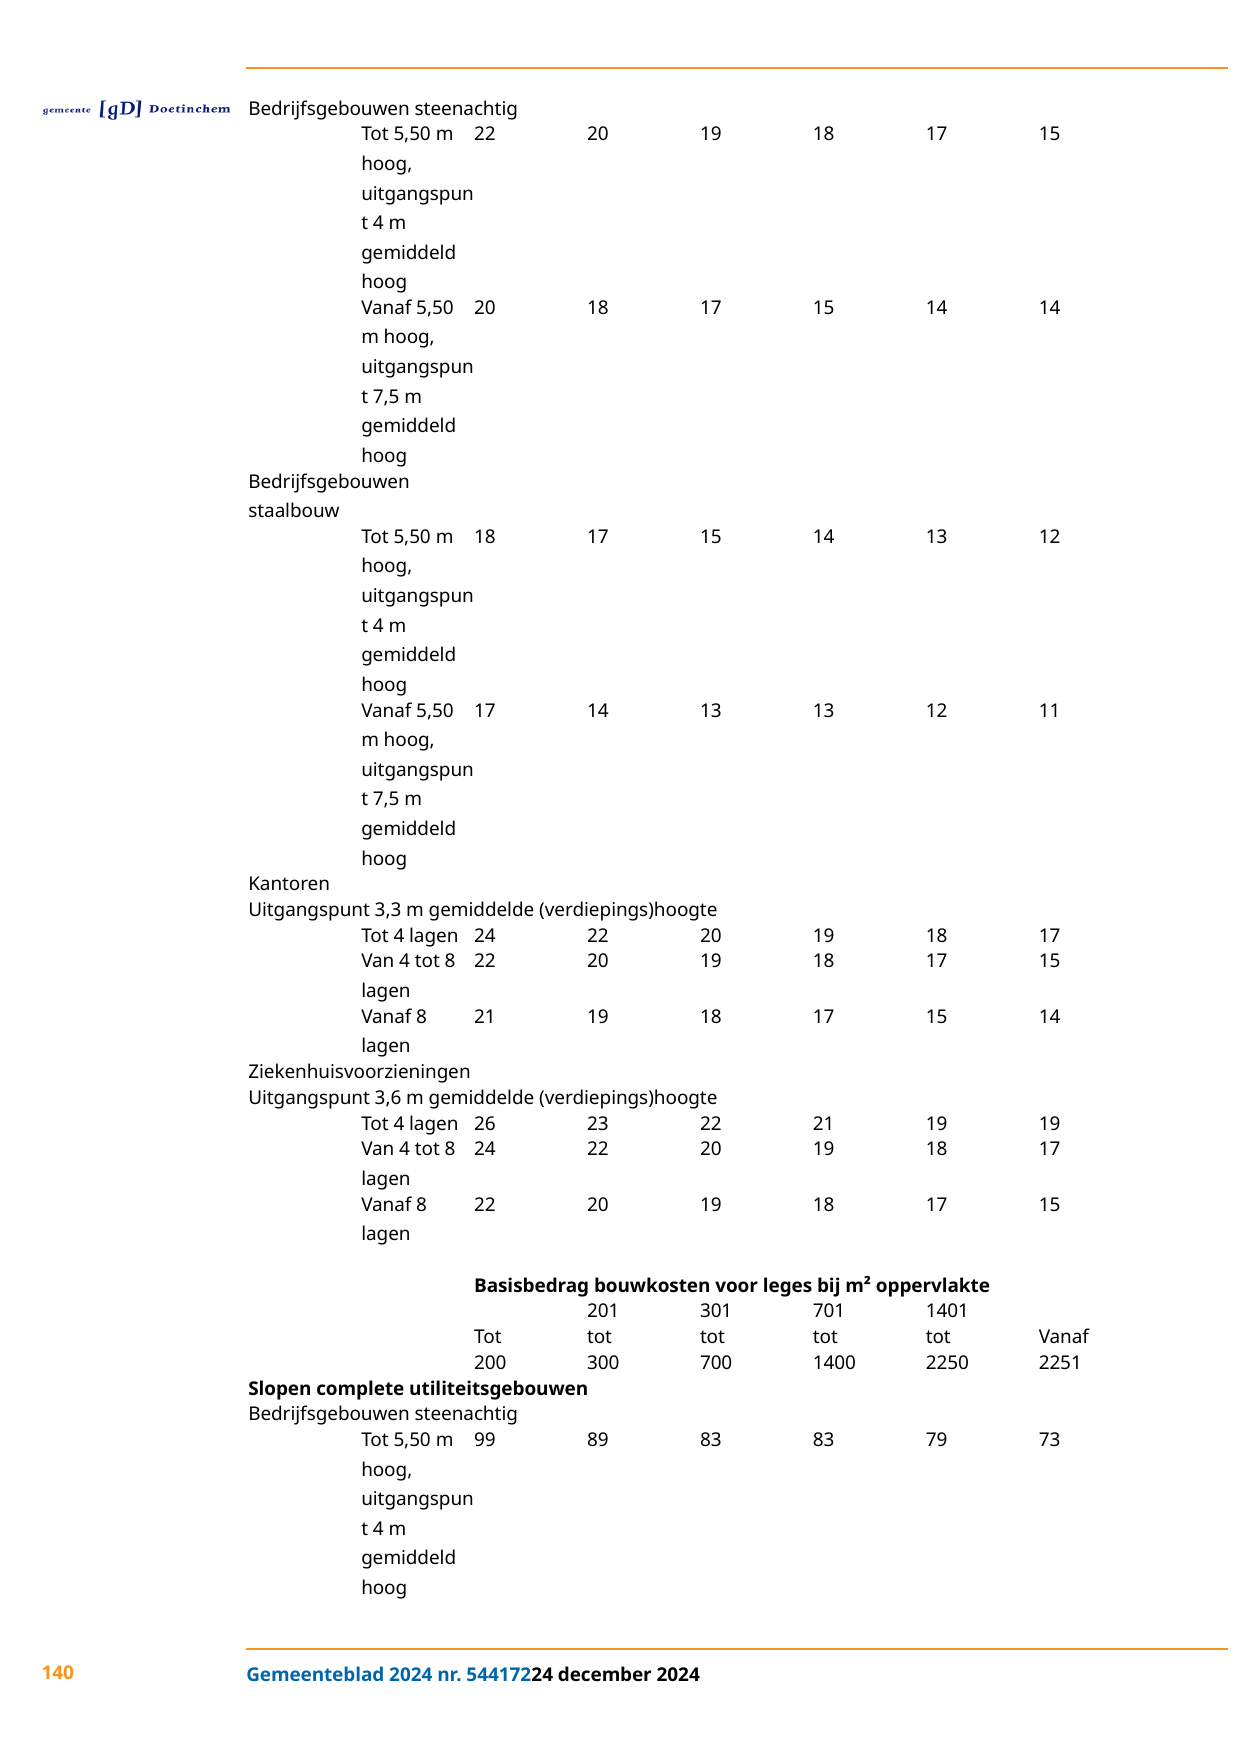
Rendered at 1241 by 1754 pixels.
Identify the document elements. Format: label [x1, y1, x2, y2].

picture [41, 47, 231, 172]
